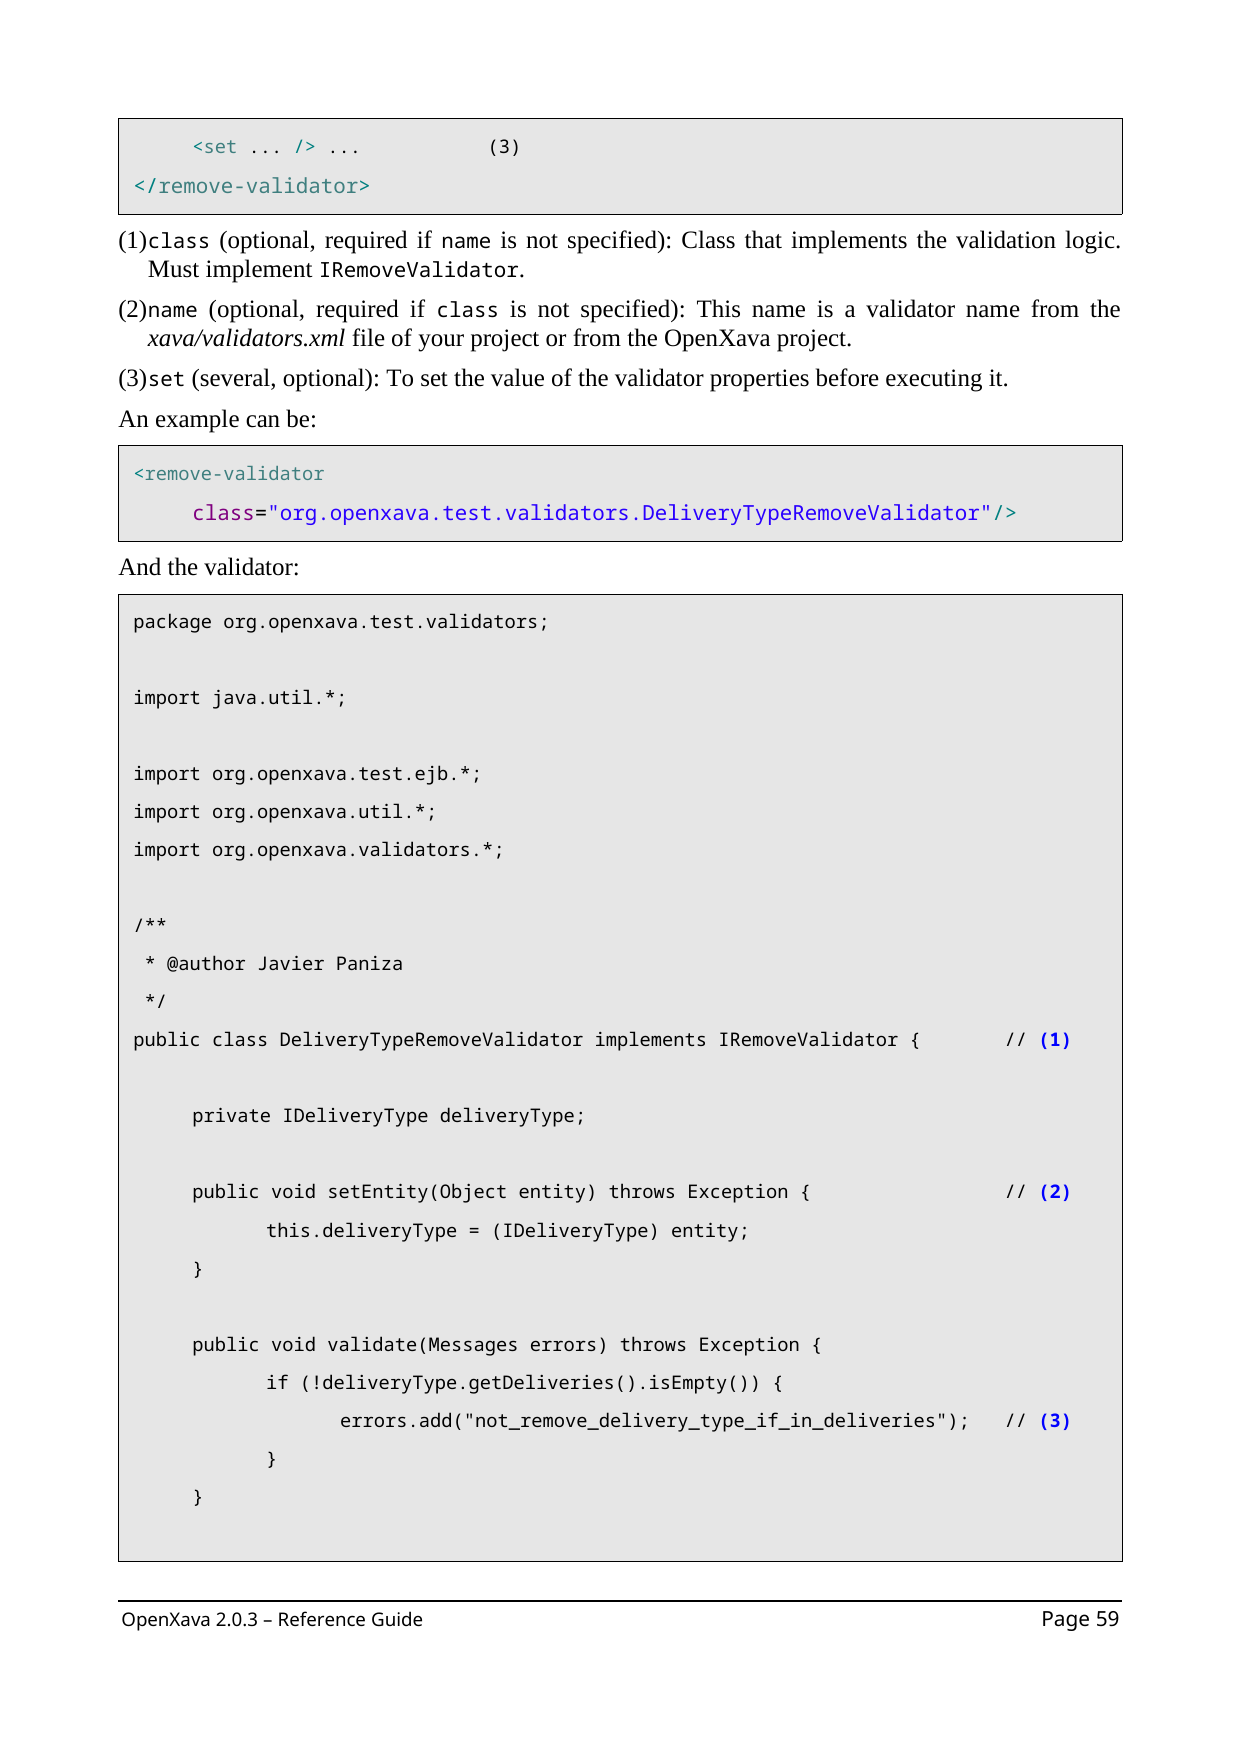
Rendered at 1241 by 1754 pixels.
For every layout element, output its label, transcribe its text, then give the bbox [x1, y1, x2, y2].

text And the validator: [118, 553, 1122, 581]
text public void validate(Messages errors) throws Exception { [119, 1316, 1122, 1354]
text } [119, 1240, 1122, 1278]
text import org.openxava.util.*; [119, 784, 1122, 822]
text } [119, 1468, 1122, 1506]
text public class DeliveryTypeRemoveValidator implements IRemoveValidator { // (1) [119, 1012, 1122, 1050]
text import org.openxava.test.ejb.*; [119, 746, 1122, 784]
text private IDeliveryType deliveryType; [119, 1088, 1122, 1126]
text this.deliveryType = (IDeliveryType) entity; [119, 1202, 1122, 1240]
text public void setEntity(Object entity) throws Exception { // (2) [119, 1164, 1122, 1202]
text <set ... /> ... (3) [119, 119, 1122, 156]
text /** [119, 898, 1122, 936]
text */ [119, 974, 1122, 1012]
text An example can be: [118, 405, 1122, 432]
text class="org.openxava.test.validators.DeliveryTypeRemoveValidator"/> [119, 483, 1122, 541]
text import org.openxava.validators.*; [119, 822, 1122, 860]
list class (optional, required if name is not specified): Class that implements the validation logic. Must implement IRemoveValidator. [118, 227, 1122, 283]
text package org.openxava.test.validators; [119, 595, 1122, 632]
text errors.add("not_remove_delivery_type_if_in_deliveries"); // (3) [119, 1392, 1122, 1430]
text if (!deliveryType.getDeliveries().isEmpty()) { [119, 1354, 1122, 1392]
text } [119, 1430, 1122, 1468]
text <remove-validator [119, 446, 1122, 483]
list name (optional, required if class is not specified): This name is a validator name from the xava/validators.xml file of your project or from the OpenXava project. [118, 296, 1122, 352]
text import java.util.*; [119, 670, 1122, 708]
text * @author Javier Paniza [119, 936, 1122, 974]
text </remove-validator> [119, 156, 1122, 214]
list set (several, optional): To set the value of the validator properties before executing it. [118, 364, 1122, 392]
